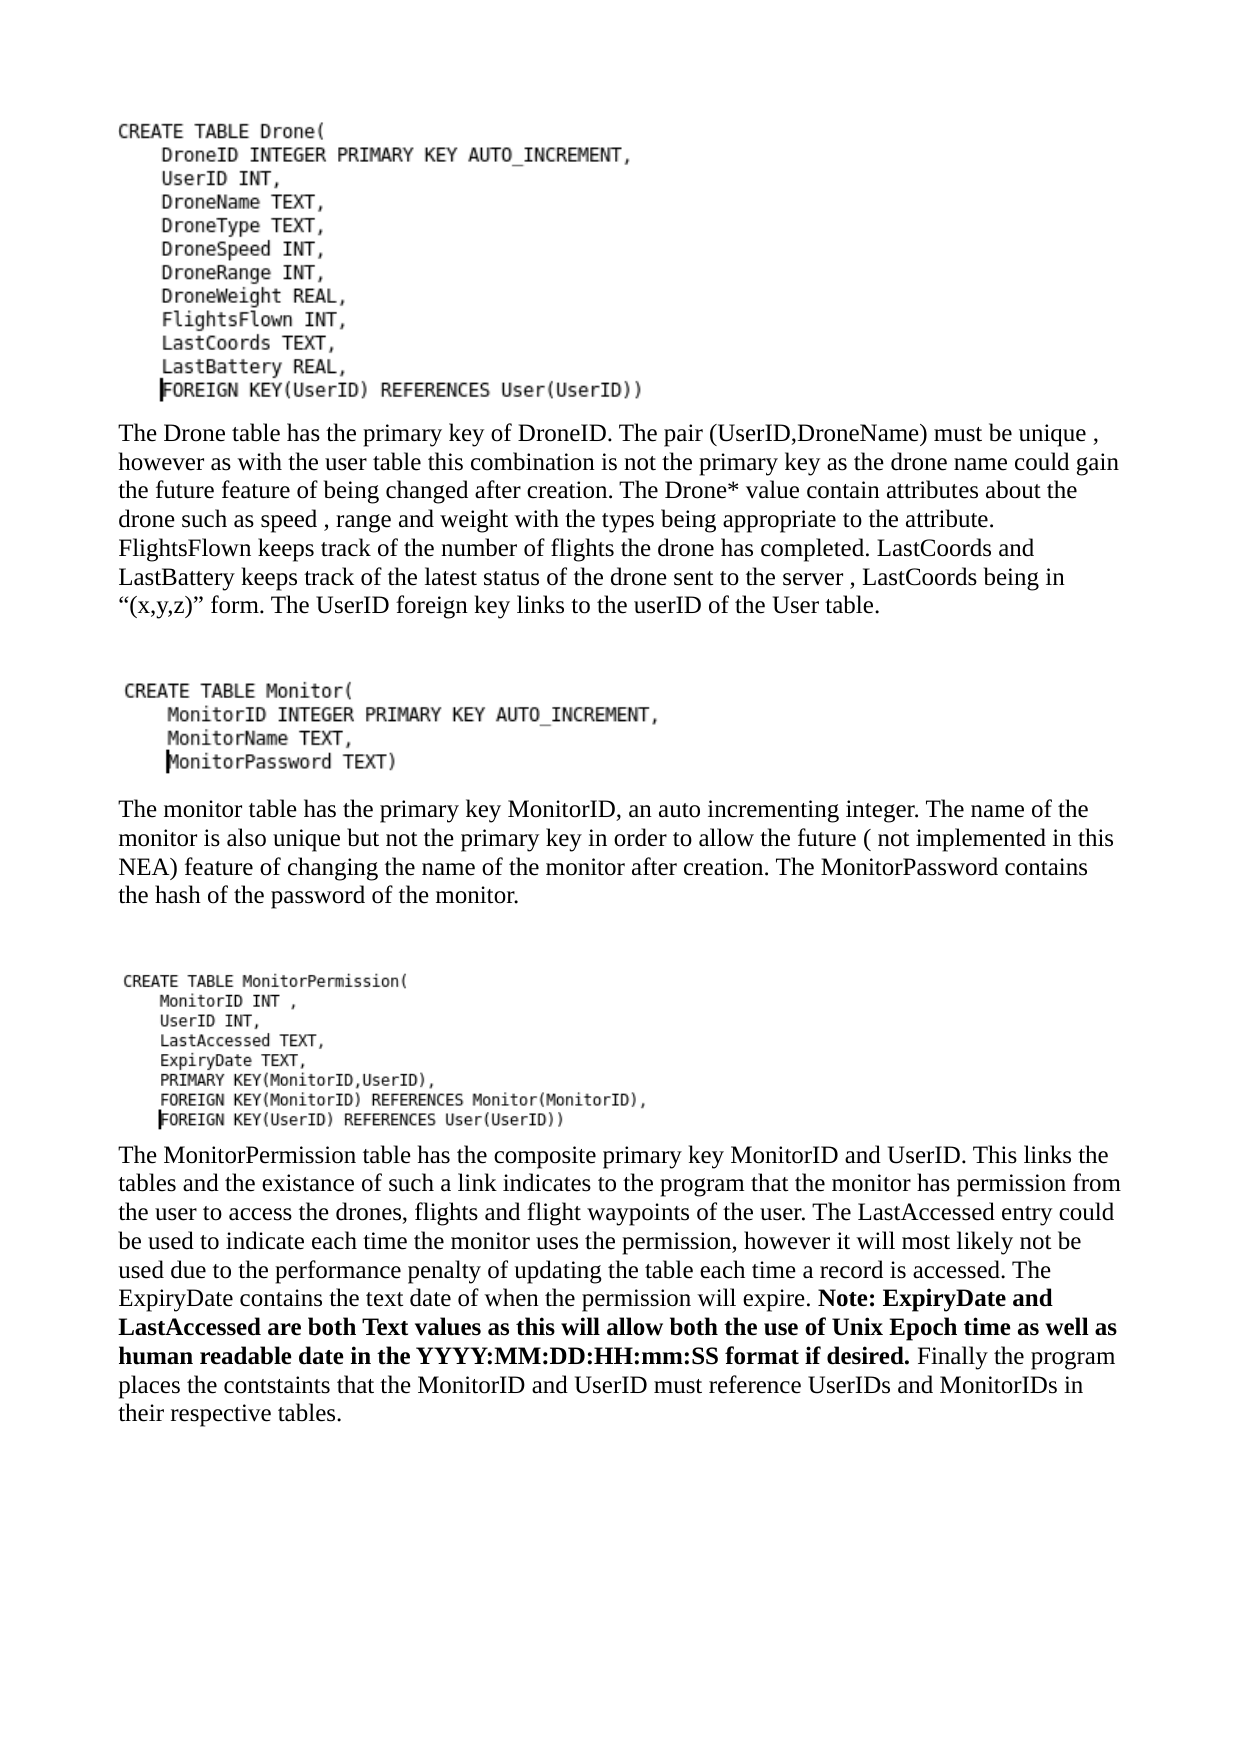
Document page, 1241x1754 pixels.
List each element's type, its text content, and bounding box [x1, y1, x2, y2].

picture [118, 118, 675, 419]
text The Drone table has the primary key of DroneID. The pair (UserID,DroneName) must be unique , however as with the user table this combination is not the primary key as the drone name could gain the future feature of being changed after creation. The Drone* value contain attributes about the drone such as speed , range and weight with the types being appropriate to the attribute. FlightsFlown keeps track of the number of flights the drone has completed. LastCoords and LastBattery keeps track of the latest status of the drone sent to the server , LastCoords being in “(x,y,z)” form. The UserID foreign key links to the userID of the User table. [118, 118, 1122, 619]
picture [118, 676, 676, 794]
text The monitor table has the primary key MonitorID, an auto incrementing integer. The name of the monitor is also unique but not the primary key in order to allow the future ( not implemented in this NEA) feature of changing the name of the monitor after creation. The MonitorPassword contains the hash of the password of the monitor. [118, 794, 1122, 909]
text The MonitorPermission table has the composite primary key MonitorID and UserID. This links the tables and the existance of such a link indicates to the program that the monitor has permission from the user to access the drones, flights and flight waypoints of the user. The LastAccessed entry could be used to indicate each time the monitor uses the permission, however it will most likely not be used due to the performance penalty of updating the table each time a record is accessed. The ExpiryDate contains the text date of when the permission will expire. Note: ExpiryDate and LastAccessed are both Text values as this will allow both the use of Unix Epoch time as well as human readable date in the YYYY:MM:DD:HH:mm:SS format if desired. Finally the program places the contstaints that the MonitorID and UserID must reference UserIDs and MonitorIDs in their respective tables. [118, 967, 1122, 1427]
picture [118, 966, 648, 1140]
